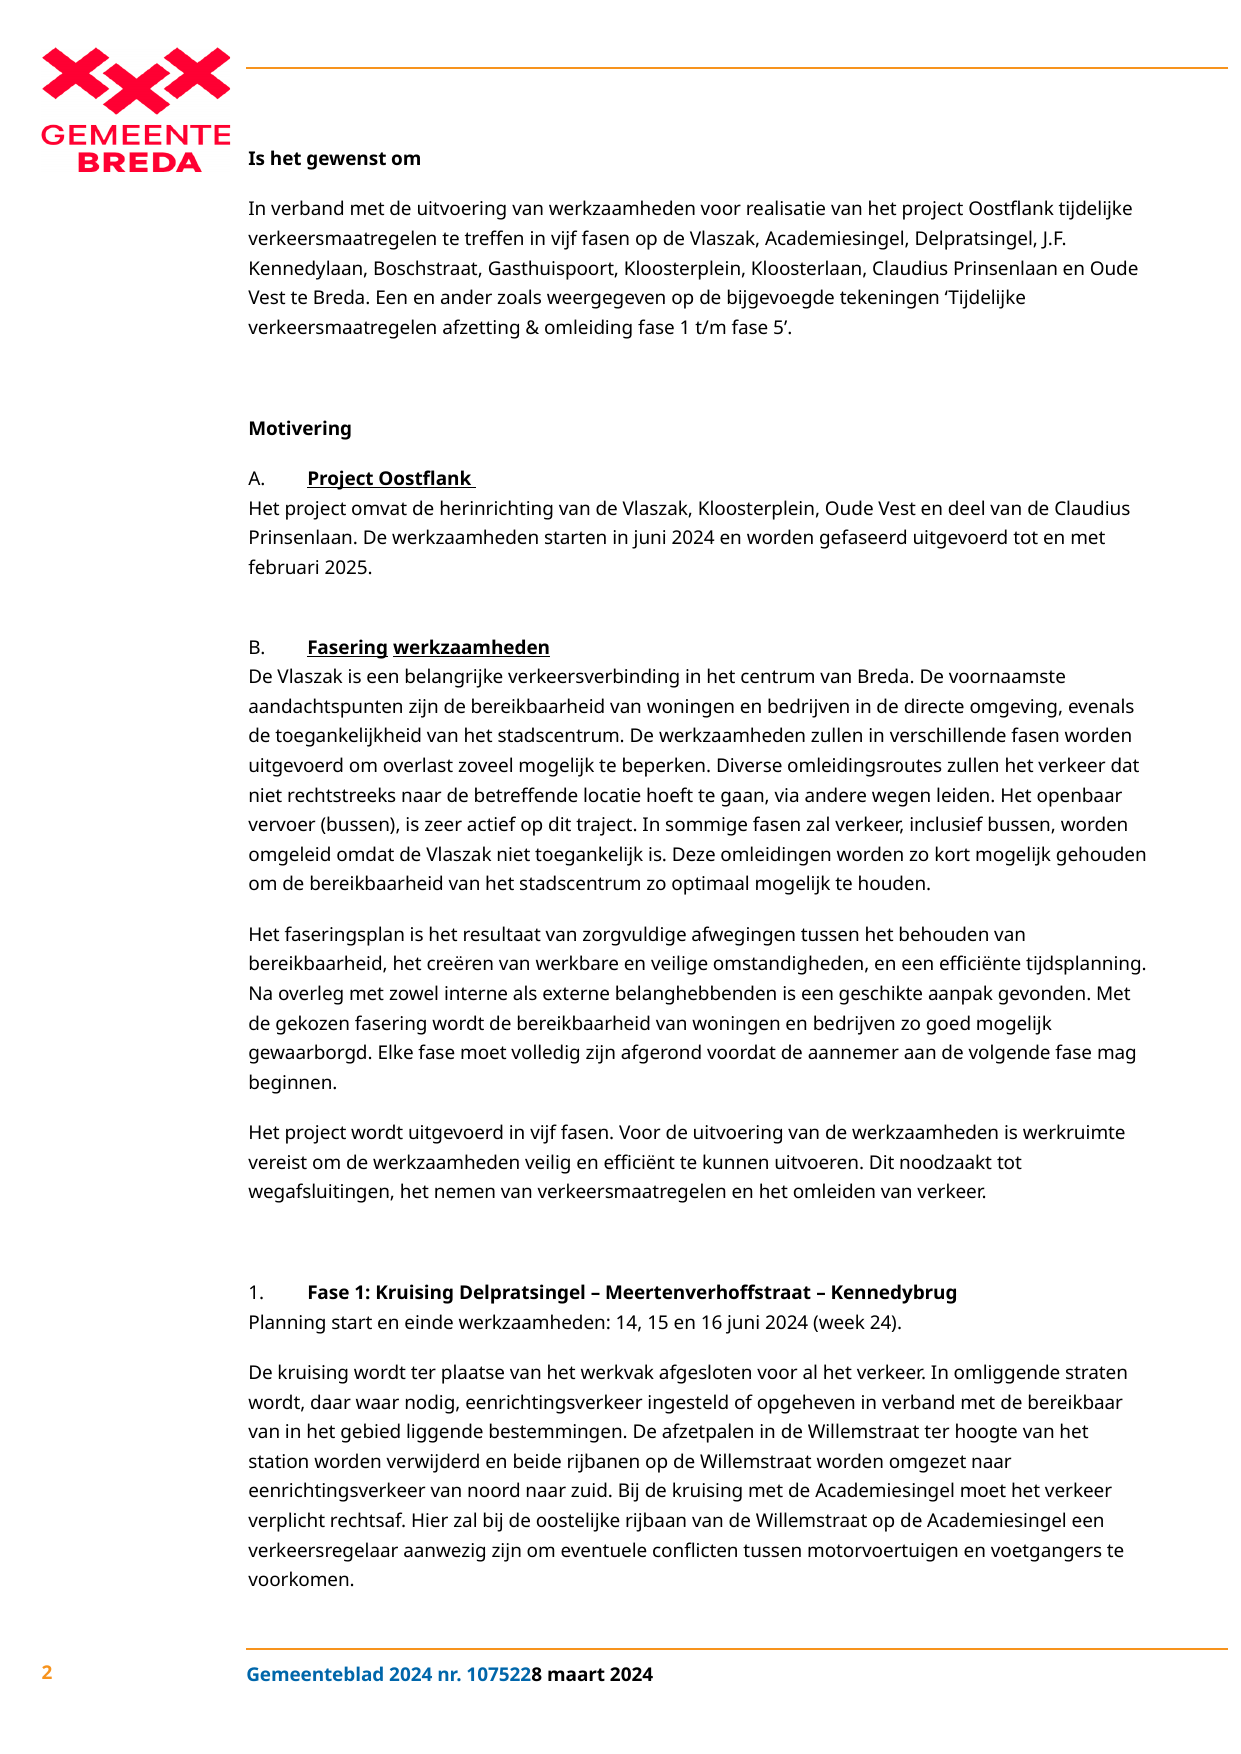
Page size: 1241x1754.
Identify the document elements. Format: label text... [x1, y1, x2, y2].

picture [41, 47, 231, 172]
text De Vlaszak is een belangrijke verkeersverbinding in het centrum van Breda. De voornaamste aandachtspunten zijn de bereikbaarheid van woningen en bedrijven in de directe omgeving, evenals de toegankelijkheid van het stadscentrum. De werkzaamheden zullen in verschillende fasen worden uitgevoerd om overlast zoveel mogelijk te beperken. Diverse omleidingsroutes zullen het verkeer dat niet rechtstreeks naar de betreffende locatie hoeft te gaan, via andere wegen leiden. Het openbaar vervoer (bussen), is zeer actief op dit traject. In sommige fasen zal verkeer, inclusief bussen, worden omgeleid omdat de Vlaszak niet toegankelijk is. Deze omleidingen worden zo kort mogelijk gehouden om de bereikbaarheid van het stadscentrum zo optimaal mogelijk te houden. [248, 663, 1152, 896]
text Het project wordt uitgevoerd in vijf fasen. Voor de uitvoering van de werkzaamheden is werkruimte vereist om de werkzaamheden veilig en efficiënt te kunnen uitvoeren. Dit noodzaakt tot wegafsluitingen, het nemen van verkeersmaatregelen en het omleiden van verkeer. [248, 1119, 1152, 1204]
list Project Oostflank [248, 465, 1152, 491]
list Fasering werkzaamheden [248, 634, 1152, 660]
text Is het gewenst om [248, 145, 1152, 171]
text In verband met de uitvoering van werkzaamheden voor realisatie van het project Oostflank tijdelijke verkeersmaatregelen te treffen in vijf fasen op de Vlaszak, Academiesingel, Delpratsingel, J.F. Kennedylaan, Boschstraat, Gasthuispoort, Kloosterplein, Kloosterlaan, Claudius Prinsenlaan en Oude Vest te Breda. Een en ander zoals weergegeven op de bijgevoegde tekeningen ‘Tijdelijke verkeersmaatregelen afzetting & omleiding fase 1 t/m fase 5’. [248, 196, 1152, 340]
text Planning start en einde werkzaamheden: 14, 15 en 16 juni 2024 (week 24). [248, 1309, 1152, 1335]
text De kruising wordt ter plaatse van het werkvak afgesloten voor al het verkeer. In omliggende straten wordt, daar waar nodig, eenrichtingsverkeer ingesteld of opgeheven in verband met de bereikbaar van in het gebied liggende bestemmingen. De afzetpalen in de Willemstraat ter hoogte van het station worden verwijderd en beide rijbanen op de Willemstraat worden omgezet naar eenrichtingsverkeer van noord naar zuid. Bij de kruising met de Academiesingel moet het verkeer verplicht rechtsaf. Hier zal bij de oostelijke rijbaan van de Willemstraat op de Academiesingel een verkeersregelaar aanwezig zijn om eventuele conflicten tussen motorvoertuigen en voetgangers te voorkomen. [248, 1359, 1152, 1592]
text Het faseringsplan is het resultaat van zorgvuldige afwegingen tussen het behouden van bereikbaarheid, het creëren van werkbare en veilige omstandigheden, en een efficiënte tijdsplanning. Na overleg met zowel interne als externe belanghebbenden is een geschikte aanpak gevonden. Met de gekozen fasering wordt de bereikbaarheid van woningen en bedrijven zo goed mogelijk gewaarborgd. Elke fase moet volledig zijn afgerond voordat de aannemer aan de volgende fase mag beginnen. [248, 921, 1152, 1095]
text Motivering [248, 415, 1152, 441]
list Fase 1: Kruising Delpratsingel – Meertenverhoffstraat – Kennedybrug [248, 1279, 1152, 1305]
text Het project omvat de herinrichting van de Vlaszak, Kloosterplein, Oude Vest en deel van de Claudius Prinsenlaan. De werkzaamheden starten in juni 2024 en worden gefaseerd uitgevoerd tot en met februari 2025. [248, 495, 1152, 580]
